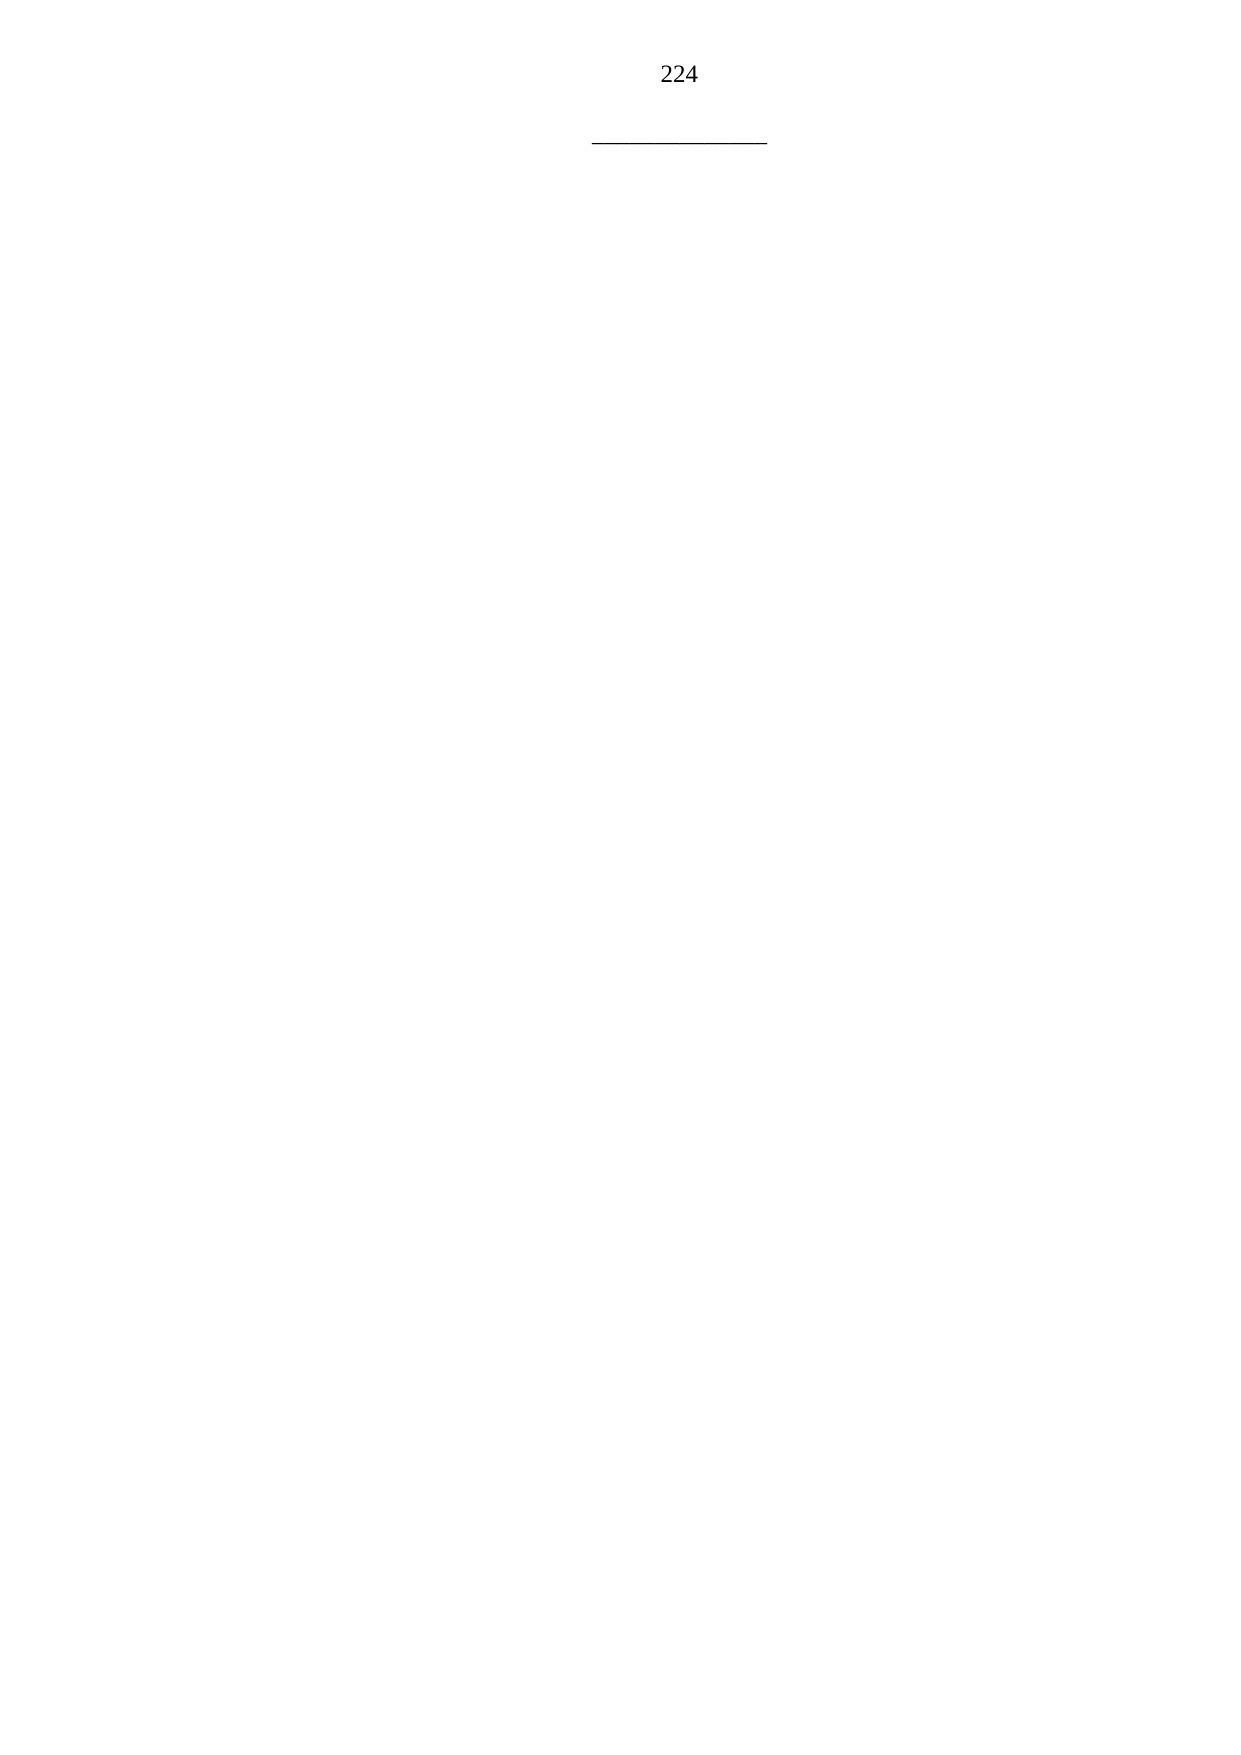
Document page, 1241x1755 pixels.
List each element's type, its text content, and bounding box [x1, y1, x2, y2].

text ______________ [177, 118, 1181, 147]
